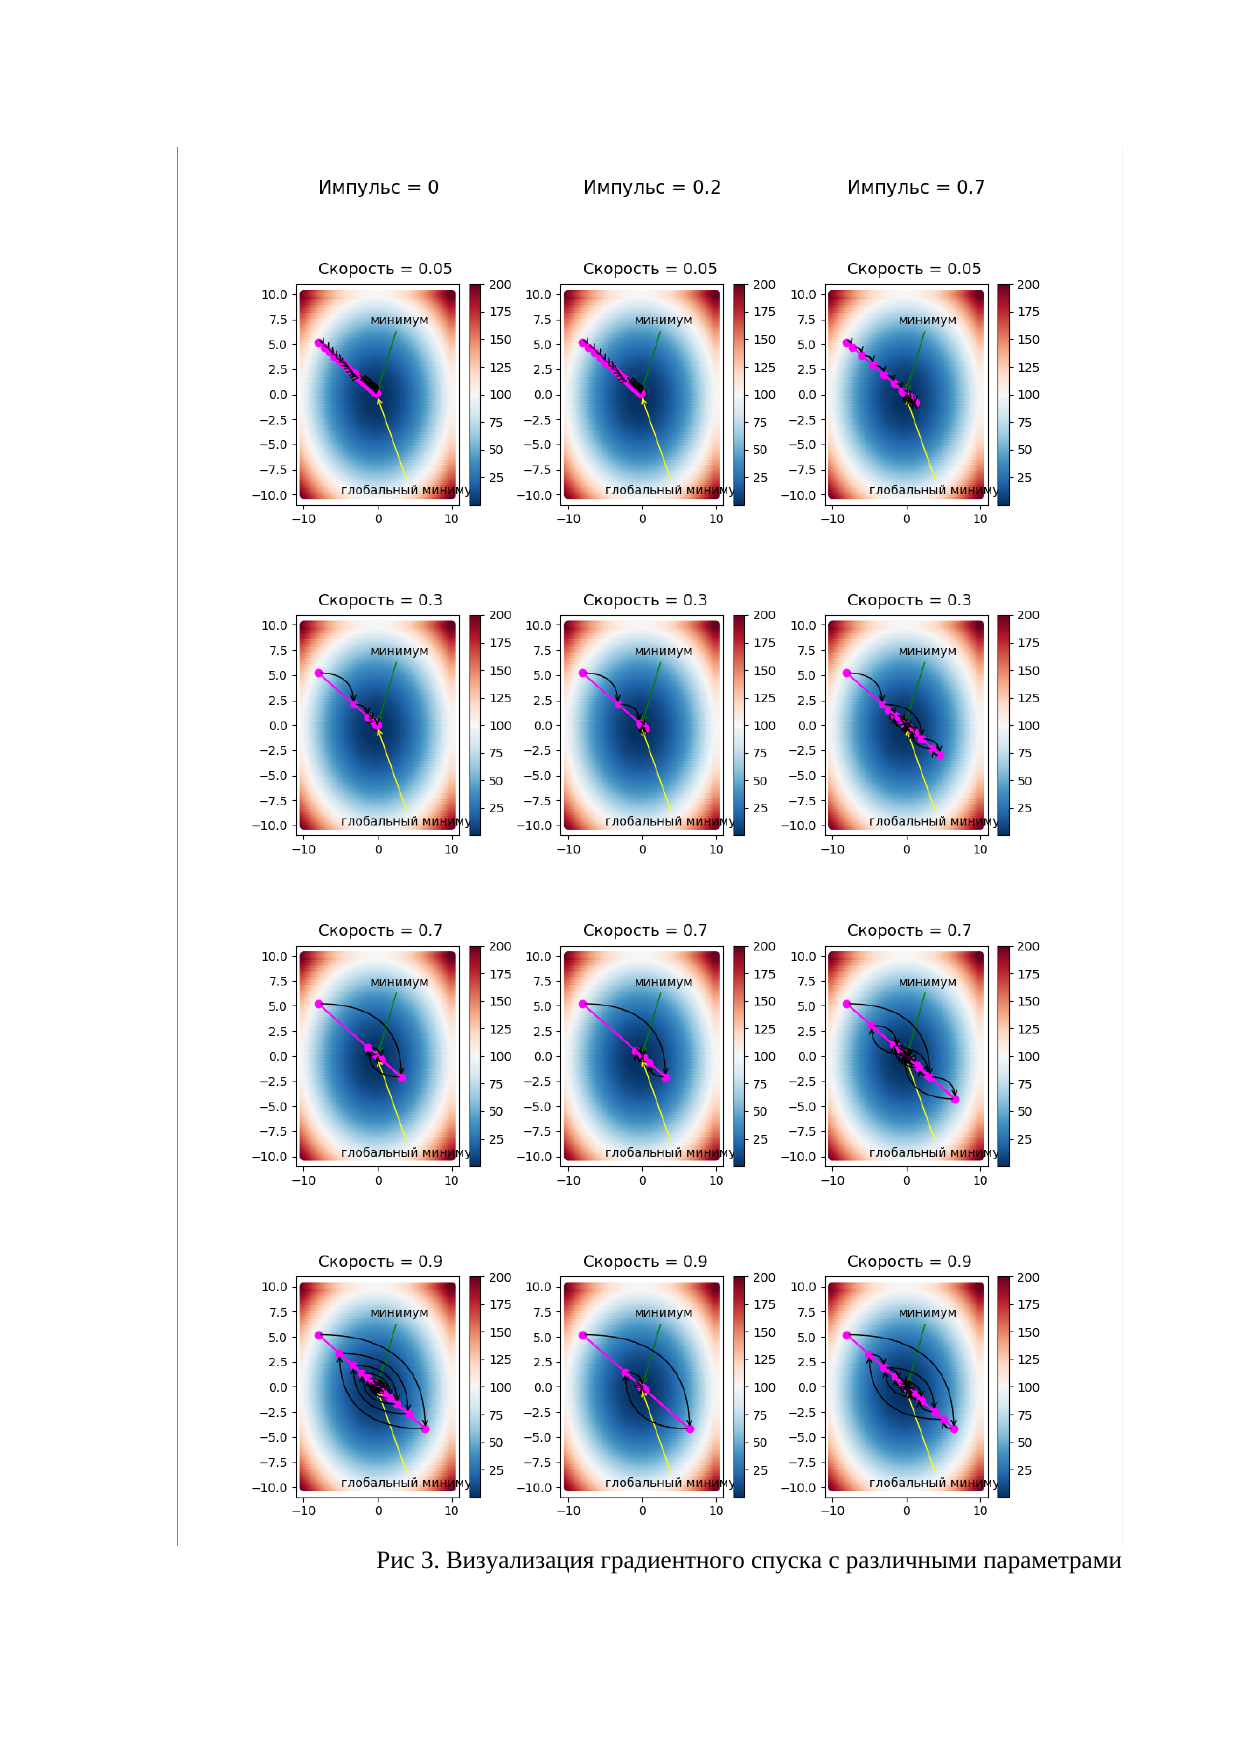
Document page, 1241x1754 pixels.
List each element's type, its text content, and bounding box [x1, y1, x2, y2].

list Рис 3. Визуализация градиентного спуска с различными параметрами [177, 1546, 1122, 1574]
picture [177, 147, 1123, 1546]
